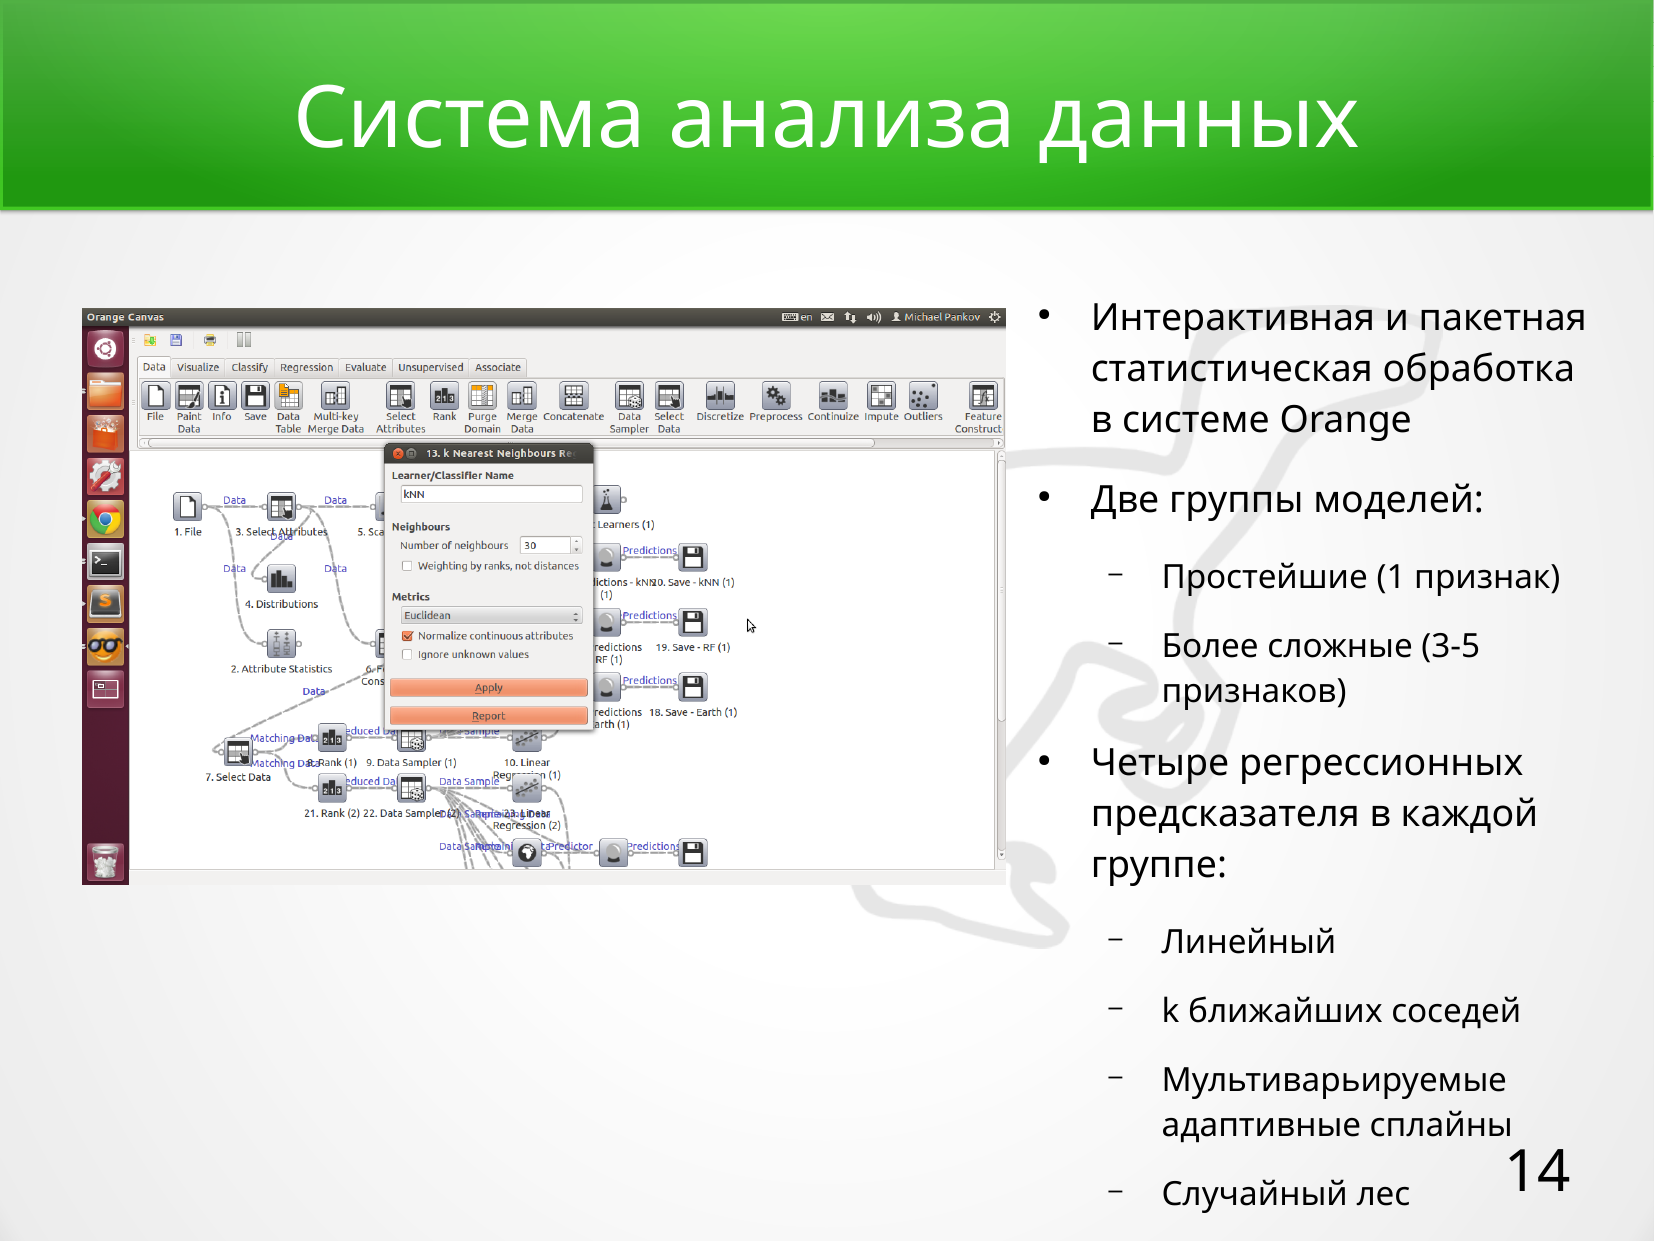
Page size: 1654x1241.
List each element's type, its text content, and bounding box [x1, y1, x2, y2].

picture [82, 305, 1020, 949]
title Система анализа данных [82, 49, 1571, 179]
list Интерактивная и пакетная статистическая обработка в системе Orange Две группы моделей: Простейшие (1 признак) Более сложные (3-5 признаков) Четыре регрессионных предсказателя в каждой группе: Линейный k ближайших соседей Мультиварьируемые адаптивные сплайны Случайный лес [1020, 290, 1591, 1201]
